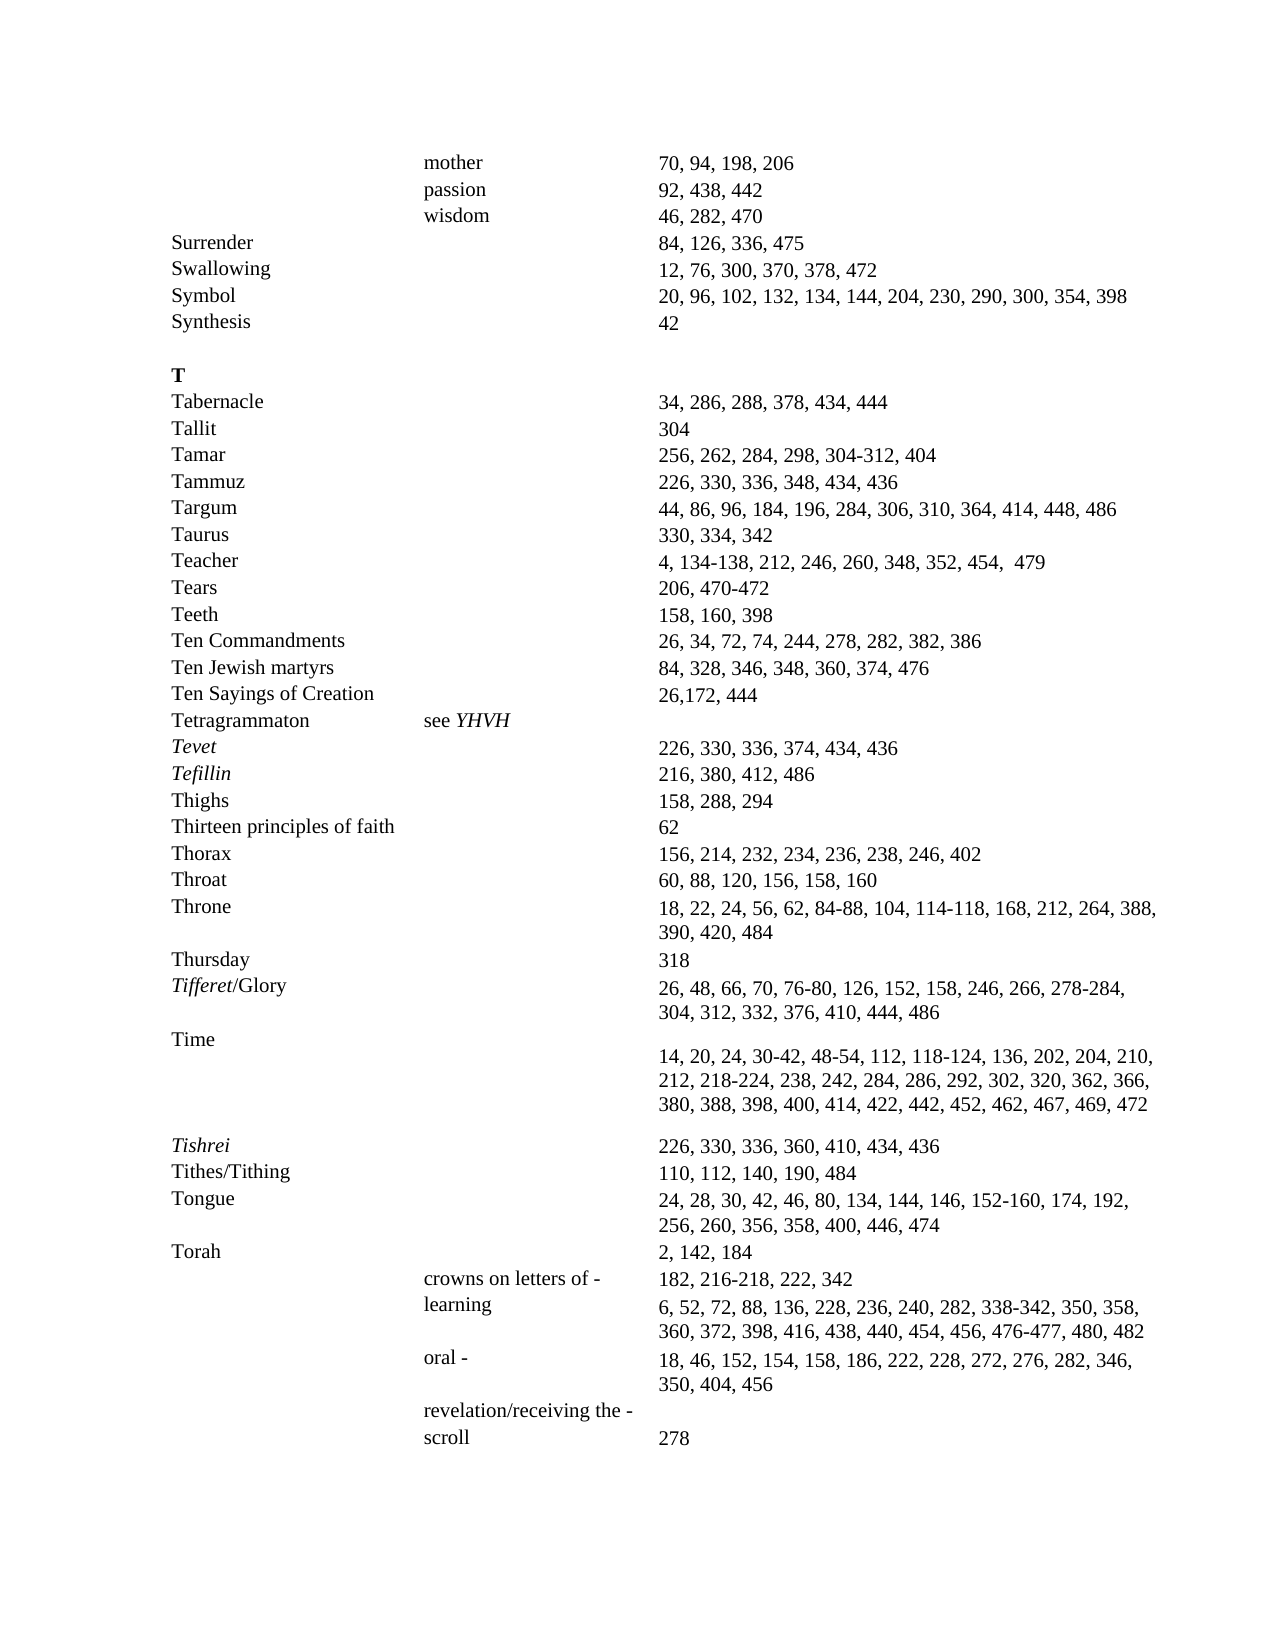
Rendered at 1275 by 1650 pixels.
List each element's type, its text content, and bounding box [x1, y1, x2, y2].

table_cell 24, 28, 30, 42, 46, 80, 134, 144, 146, 152-160, 174, 192, 256, 260, 356, 358, 400, 446, 474 [647, 1186, 1172, 1239]
table_cell 14, 20, 24, 30-42, 48-54, 112, 118-124, 136, 202, 204, 210, 212, 218-224, 238, 242, 284, 286, 292, 302, 320, 362, 366, 380, 388, 398, 400, 414, 422, 442, 452, 462, 467, 469, 472 [647, 1027, 1172, 1133]
table_cell Tears [160, 575, 412, 602]
table_cell 84, 126, 336, 475 [647, 230, 1172, 256]
table_cell [412, 867, 647, 894]
table_cell Ten Sayings of Creation [160, 681, 412, 708]
table_cell 226, 330, 336, 360, 410, 434, 436 [647, 1133, 1172, 1159]
table_cell crowns on letters of - [412, 1266, 647, 1292]
table_cell 18, 22, 24, 56, 62, 84-88, 104, 114-118, 168, 212, 264, 388, 390, 420, 484 [647, 894, 1172, 947]
table_cell [412, 256, 647, 283]
table_cell [647, 708, 1172, 734]
table_cell 26, 34, 72, 74, 244, 278, 282, 382, 386 [647, 628, 1172, 655]
table_cell [412, 283, 647, 309]
table_cell 70, 94, 198, 206 [647, 150, 1172, 177]
table_cell [412, 469, 647, 495]
table_cell [412, 734, 647, 761]
table_cell Symbol [160, 283, 412, 309]
table_cell Ten Jewish martyrs [160, 655, 412, 681]
table_cell 42 [647, 309, 1172, 336]
table_cell [412, 416, 647, 442]
table_cell 278 [647, 1425, 1172, 1452]
table_cell 216, 380, 412, 486 [647, 761, 1172, 787]
table_cell Tetragrammaton [160, 708, 412, 734]
table_cell 256, 262, 284, 298, 304-312, 404 [647, 442, 1172, 469]
table_cell [412, 602, 647, 628]
table_cell 304 [647, 416, 1172, 442]
table_cell see YHVH [412, 708, 647, 734]
table_cell [412, 1186, 647, 1239]
table_cell [160, 336, 412, 362]
table_cell [160, 1292, 412, 1345]
table_cell [412, 1027, 647, 1133]
table_cell 92, 438, 442 [647, 177, 1172, 203]
table_cell [412, 894, 647, 947]
table_cell [412, 389, 647, 416]
table_cell T [160, 363, 412, 389]
table_cell 226, 330, 336, 348, 434, 436 [647, 469, 1172, 495]
table_cell Tammuz [160, 469, 412, 495]
table_cell 26,172, 444 [647, 681, 1172, 708]
table_cell [412, 1239, 647, 1266]
table_cell 18, 46, 152, 154, 158, 186, 222, 228, 272, 276, 282, 346, 350, 404, 456 [647, 1345, 1172, 1398]
table_cell Throne [160, 894, 412, 947]
table_cell Targum [160, 495, 412, 522]
table_cell Torah [160, 1239, 412, 1266]
table_cell [647, 336, 1172, 362]
table_cell [160, 150, 412, 177]
table_cell Tefillin [160, 761, 412, 787]
table_cell [412, 442, 647, 469]
table_cell Tallit [160, 416, 412, 442]
table_cell [412, 549, 647, 575]
table_cell 158, 288, 294 [647, 788, 1172, 814]
table_cell [412, 1159, 647, 1186]
table_cell [412, 761, 647, 787]
table_cell [412, 495, 647, 522]
table_cell 318 [647, 947, 1172, 973]
table_cell [412, 575, 647, 602]
table_cell [412, 974, 647, 1027]
table_cell [412, 841, 647, 867]
table_cell 110, 112, 140, 190, 484 [647, 1159, 1172, 1186]
table_cell oral - [412, 1345, 647, 1398]
table_cell Tevet [160, 734, 412, 761]
table_cell 44, 86, 96, 184, 196, 284, 306, 310, 364, 414, 448, 486 [647, 495, 1172, 522]
table_cell Tithes/Tithing [160, 1159, 412, 1186]
table_cell 158, 160, 398 [647, 602, 1172, 628]
table_cell [412, 363, 647, 389]
table_cell 330, 334, 342 [647, 522, 1172, 548]
table_cell revelation/receiving the - [412, 1399, 1172, 1425]
table_cell [160, 1399, 412, 1425]
table_cell Thorax [160, 841, 412, 867]
table_cell 34, 286, 288, 378, 434, 444 [647, 389, 1172, 416]
table_cell 206, 470-472 [647, 575, 1172, 602]
table_cell 46, 282, 470 [647, 203, 1172, 230]
table_cell Throat [160, 867, 412, 894]
table_cell wisdom [412, 203, 647, 230]
table_cell 26, 48, 66, 70, 76-80, 126, 152, 158, 246, 266, 278-284, 304, 312, 332, 376, 410, 444, 486 [647, 974, 1172, 1027]
table_cell mother [412, 150, 647, 177]
table_cell Surrender [160, 230, 412, 256]
table_cell [160, 1425, 412, 1452]
table_cell Tongue [160, 1186, 412, 1239]
table_cell [412, 814, 647, 841]
table_cell [412, 681, 647, 708]
table_cell Ten Commandments [160, 628, 412, 655]
table_cell [412, 336, 647, 362]
table_cell 20, 96, 102, 132, 134, 144, 204, 230, 290, 300, 354, 398 [647, 283, 1172, 309]
table_cell 62 [647, 814, 1172, 841]
table_cell [412, 947, 647, 973]
table_cell [160, 1266, 412, 1292]
table_cell 4, 134-138, 212, 246, 260, 348, 352, 454, 479 [647, 549, 1172, 575]
table_cell 12, 76, 300, 370, 378, 472 [647, 256, 1172, 283]
table_cell Tifferet/Glory [160, 974, 412, 1027]
table_cell Tishrei [160, 1133, 412, 1159]
table_cell Teeth [160, 602, 412, 628]
table_cell [412, 230, 647, 256]
table_cell Synthesis [160, 309, 412, 336]
table_cell 226, 330, 336, 374, 434, 436 [647, 734, 1172, 761]
table_cell Thirteen principles of faith [160, 814, 412, 841]
table_cell 60, 88, 120, 156, 158, 160 [647, 867, 1172, 894]
table_cell 6, 52, 72, 88, 136, 228, 236, 240, 282, 338-342, 350, 358, 360, 372, 398, 416, 438, 440, 454, 456, 476-477, 480, 482 [647, 1292, 1172, 1345]
table_cell 182, 216-218, 222, 342 [647, 1266, 1172, 1292]
table_cell [412, 788, 647, 814]
table_cell [412, 628, 647, 655]
table_cell Tamar [160, 442, 412, 469]
table_cell [160, 177, 412, 203]
table_cell [160, 1345, 412, 1398]
table_cell Thighs [160, 788, 412, 814]
table_cell 84, 328, 346, 348, 360, 374, 476 [647, 655, 1172, 681]
table_cell [412, 522, 647, 548]
table_cell Time [160, 1027, 412, 1133]
table_cell Swallowing [160, 256, 412, 283]
table_cell Tabernacle [160, 389, 412, 416]
table_cell Thursday [160, 947, 412, 973]
table_cell 2, 142, 184 [647, 1239, 1172, 1266]
table_cell scroll [412, 1425, 647, 1452]
table_cell [412, 655, 647, 681]
table_cell learning [412, 1292, 647, 1345]
table_cell [647, 363, 1172, 389]
table_cell [412, 1133, 647, 1159]
table_cell passion [412, 177, 647, 203]
table_cell [412, 309, 647, 336]
table_cell Teacher [160, 549, 412, 575]
table_cell Taurus [160, 522, 412, 548]
table_cell [160, 203, 412, 230]
table_cell 156, 214, 232, 234, 236, 238, 246, 402 [647, 841, 1172, 867]
